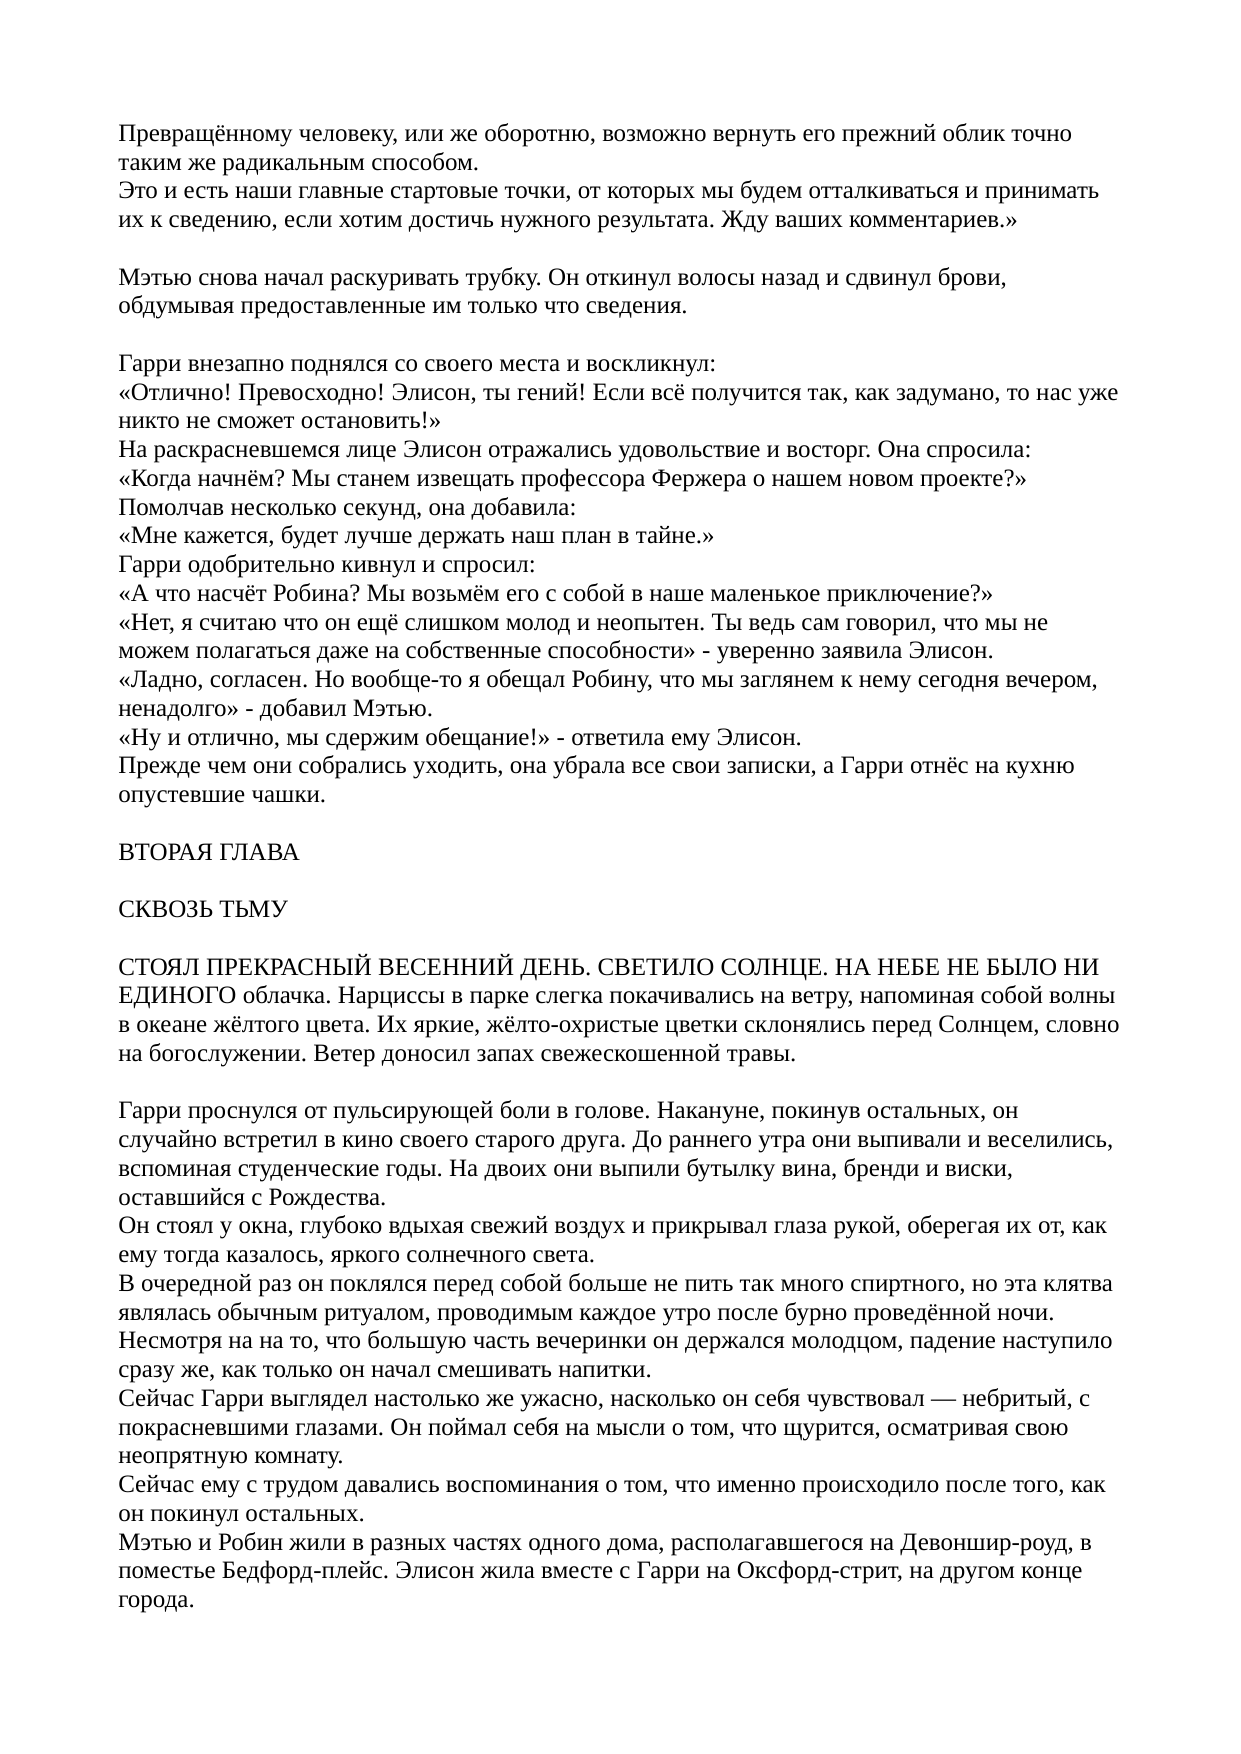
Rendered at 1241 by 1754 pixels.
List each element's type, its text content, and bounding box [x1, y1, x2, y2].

text Сейчас Гарри выглядел настолько же ужасно, насколько он себя чувствовал — небритый, с покрасневшими глазами. Он поймал себя на мысли о том, что щурится, осматривая свою неопрятную комнату. [118, 1383, 1122, 1469]
text СТОЯЛ ПРЕКРАСНЫЙ ВЕСЕННИЙ ДЕНЬ. СВЕТИЛО СОЛНЦЕ. НА НЕБЕ НЕ БЫЛО НИ ЕДИНОГО облачка. Нарциссы в парке слегка покачивались на ветру, напоминая собой волны в океане жёлтого цвета. Их яркие, жёлто-охристые цветки склонялись перед Солнцем, словно на богослужении. Ветер доносил запах свежескошенной травы. [118, 952, 1122, 1067]
text В очередной раз он поклялся перед собой больше не пить так много спиртного, но эта клятва являлась обычным ритуалом, проводимым каждое утро после бурно проведённой ночи. Несмотря на на то, что большую часть вечеринки он держался молодцом, падение наступило сразу же, как только он начал смешивать напитки. [118, 1268, 1122, 1383]
text «Отлично! Превосходно! Элисон, ты гений! Если всё получится так, как задумано, то нас уже никто не сможет остановить!» [118, 377, 1122, 434]
text «Ну и отлично, мы сдержим обещание!» - ответила ему Элисон. [118, 722, 1122, 751]
text Это и есть наши главные стартовые точки, от которых мы будем отталкиваться и принимать их к сведению, если хотим достичь нужного результата. Жду ваших комментариев.» [118, 176, 1122, 233]
text Мэтью и Робин жили в разных частях одного дома, располагавшегося на Девоншир-роуд, в поместье Бедфорд-плейс. Элисон жила вместе с Гарри на Оксфорд-стрит, на другом конце города. [118, 1527, 1122, 1613]
text Превращённому человеку, или же оборотню, возможно вернуть его прежний облик точно таким же радикальным способом. [118, 118, 1122, 176]
text Он стоял у окна, глубоко вдыхая свежий воздух и прикрывал глаза рукой, оберегая их от, как ему тогда казалось, яркого солнечного света. [118, 1211, 1122, 1268]
text Мэтью снова начал раскуривать трубку. Он откинул волосы назад и сдвинул брови, обдумывая предоставленные им только что сведения. [118, 262, 1122, 319]
text «Ладно, согласен. Но вообще-то я обещал Робину, что мы заглянем к нему сегодня вечером, ненадолго» - добавил Мэтью. [118, 664, 1122, 722]
text Прежде чем они собрались уходить, она убрала все свои записки, а Гарри отнёс на кухню опустевшие чашки. [118, 751, 1122, 808]
text Сейчас ему с трудом давались воспоминания о том, что именно происходило после того, как он покинул остальных. [118, 1469, 1122, 1527]
text Гарри внезапно поднялся со своего места и воскликнул: [118, 348, 1122, 377]
text «Нет, я считаю что он ещё слишком молод и неопытен. Ты ведь сам говорил, что мы не можем полагаться даже на собственные способности» - уверенно заявила Элисон. [118, 607, 1122, 664]
text На раскрасневшемся лице Элисон отражались удовольствие и восторг. Она спросила: [118, 434, 1122, 463]
text Гарри одобрительно кивнул и спросил: [118, 549, 1122, 578]
text ВТОРАЯ ГЛАВА [118, 837, 1122, 866]
text СКВОЗЬ ТЬМУ [118, 894, 1122, 923]
text «Когда начнём? Мы станем извещать профессора Фержера о нашем новом проекте?» [118, 463, 1122, 492]
text «А что насчёт Робина? Мы возьмём его с собой в наше маленькое приключение?» [118, 578, 1122, 607]
text Помолчав несколько секунд, она добавила: [118, 492, 1122, 521]
text «Мне кажется, будет лучше держать наш план в тайне.» [118, 521, 1122, 549]
text Гарри проснулся от пульсирующей боли в голове. Накануне, покинув остальных, он случайно встретил в кино своего старого друга. До раннего утра они выпивали и веселились, вспоминая студенческие годы. На двоих они выпили бутылку вина, бренди и виски, оставшийся с Рождества. [118, 1096, 1122, 1211]
